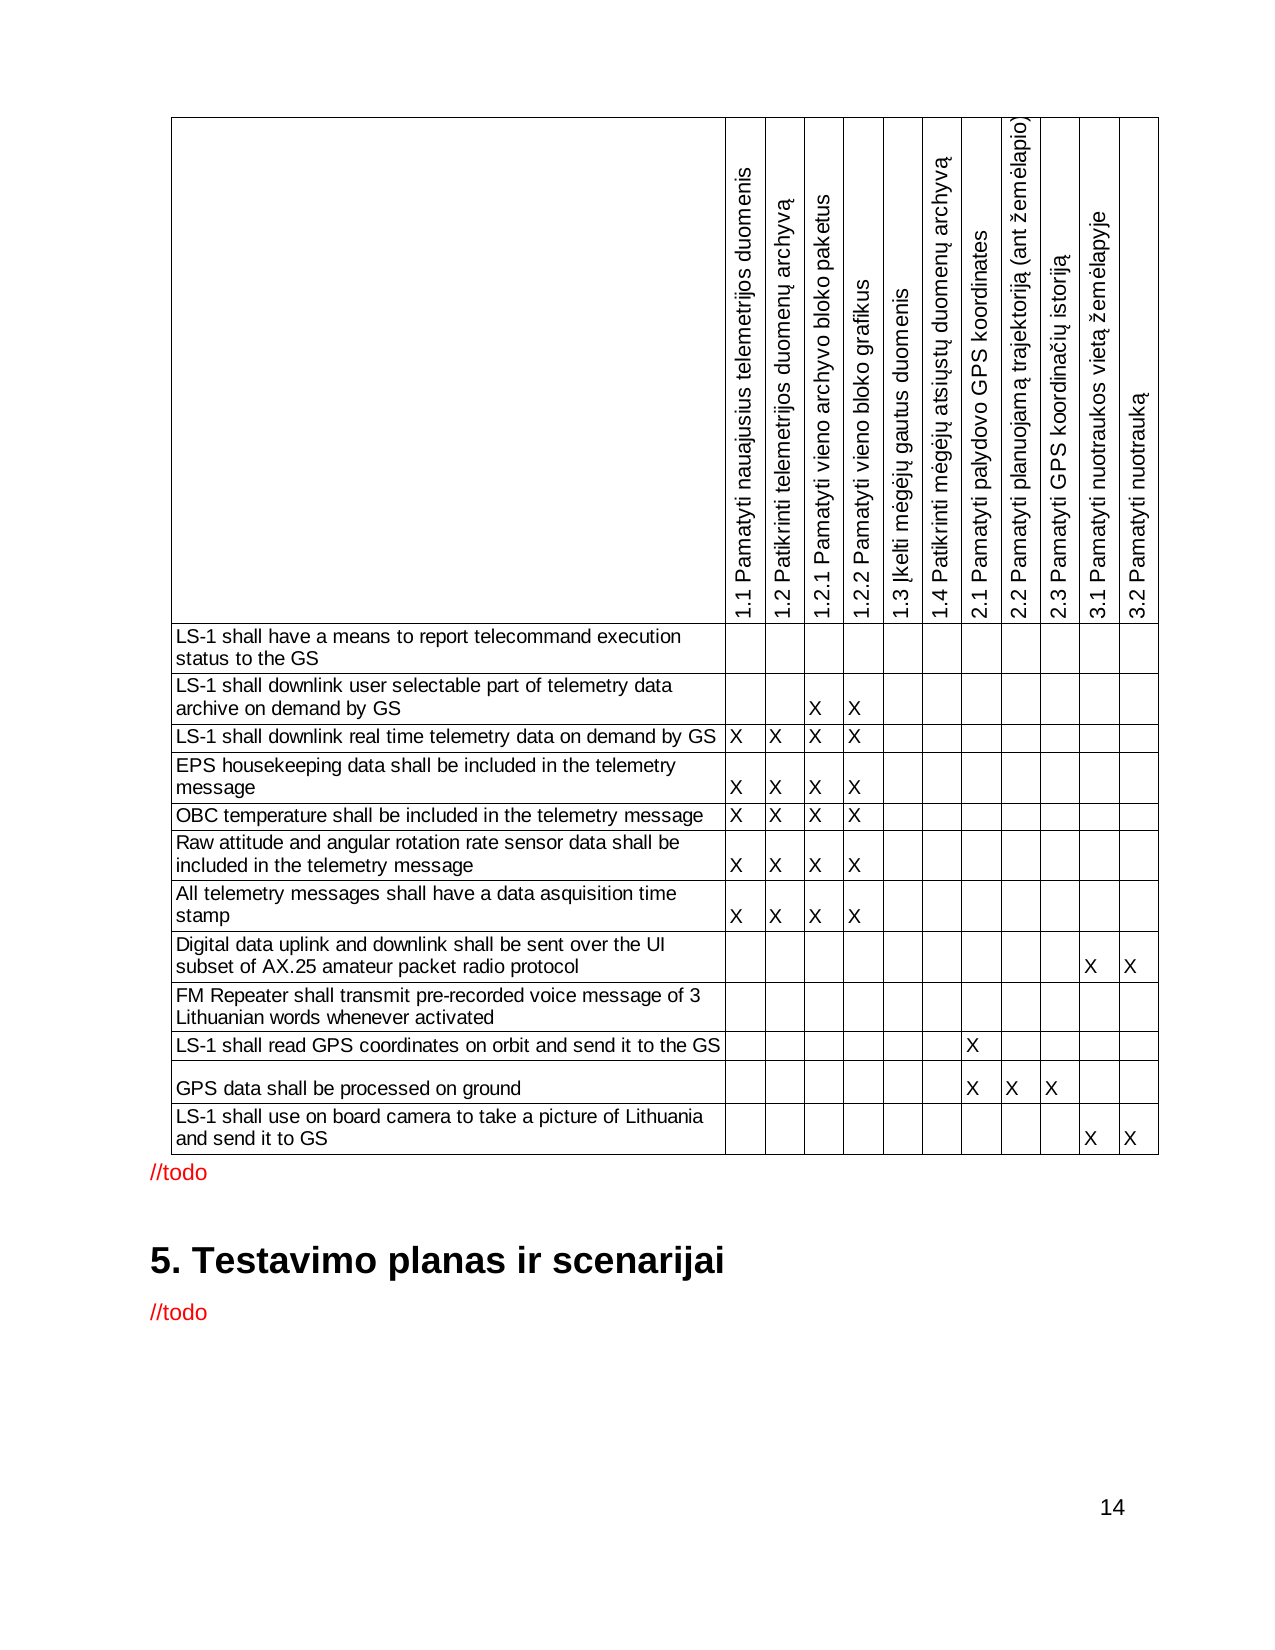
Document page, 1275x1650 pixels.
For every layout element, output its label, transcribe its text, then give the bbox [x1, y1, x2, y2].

text //todo [150, 117, 1125, 1186]
subtitle 5. Testavimo planas ir scenarijai [150, 1239, 1125, 1281]
text //todo [150, 1300, 1125, 1326]
